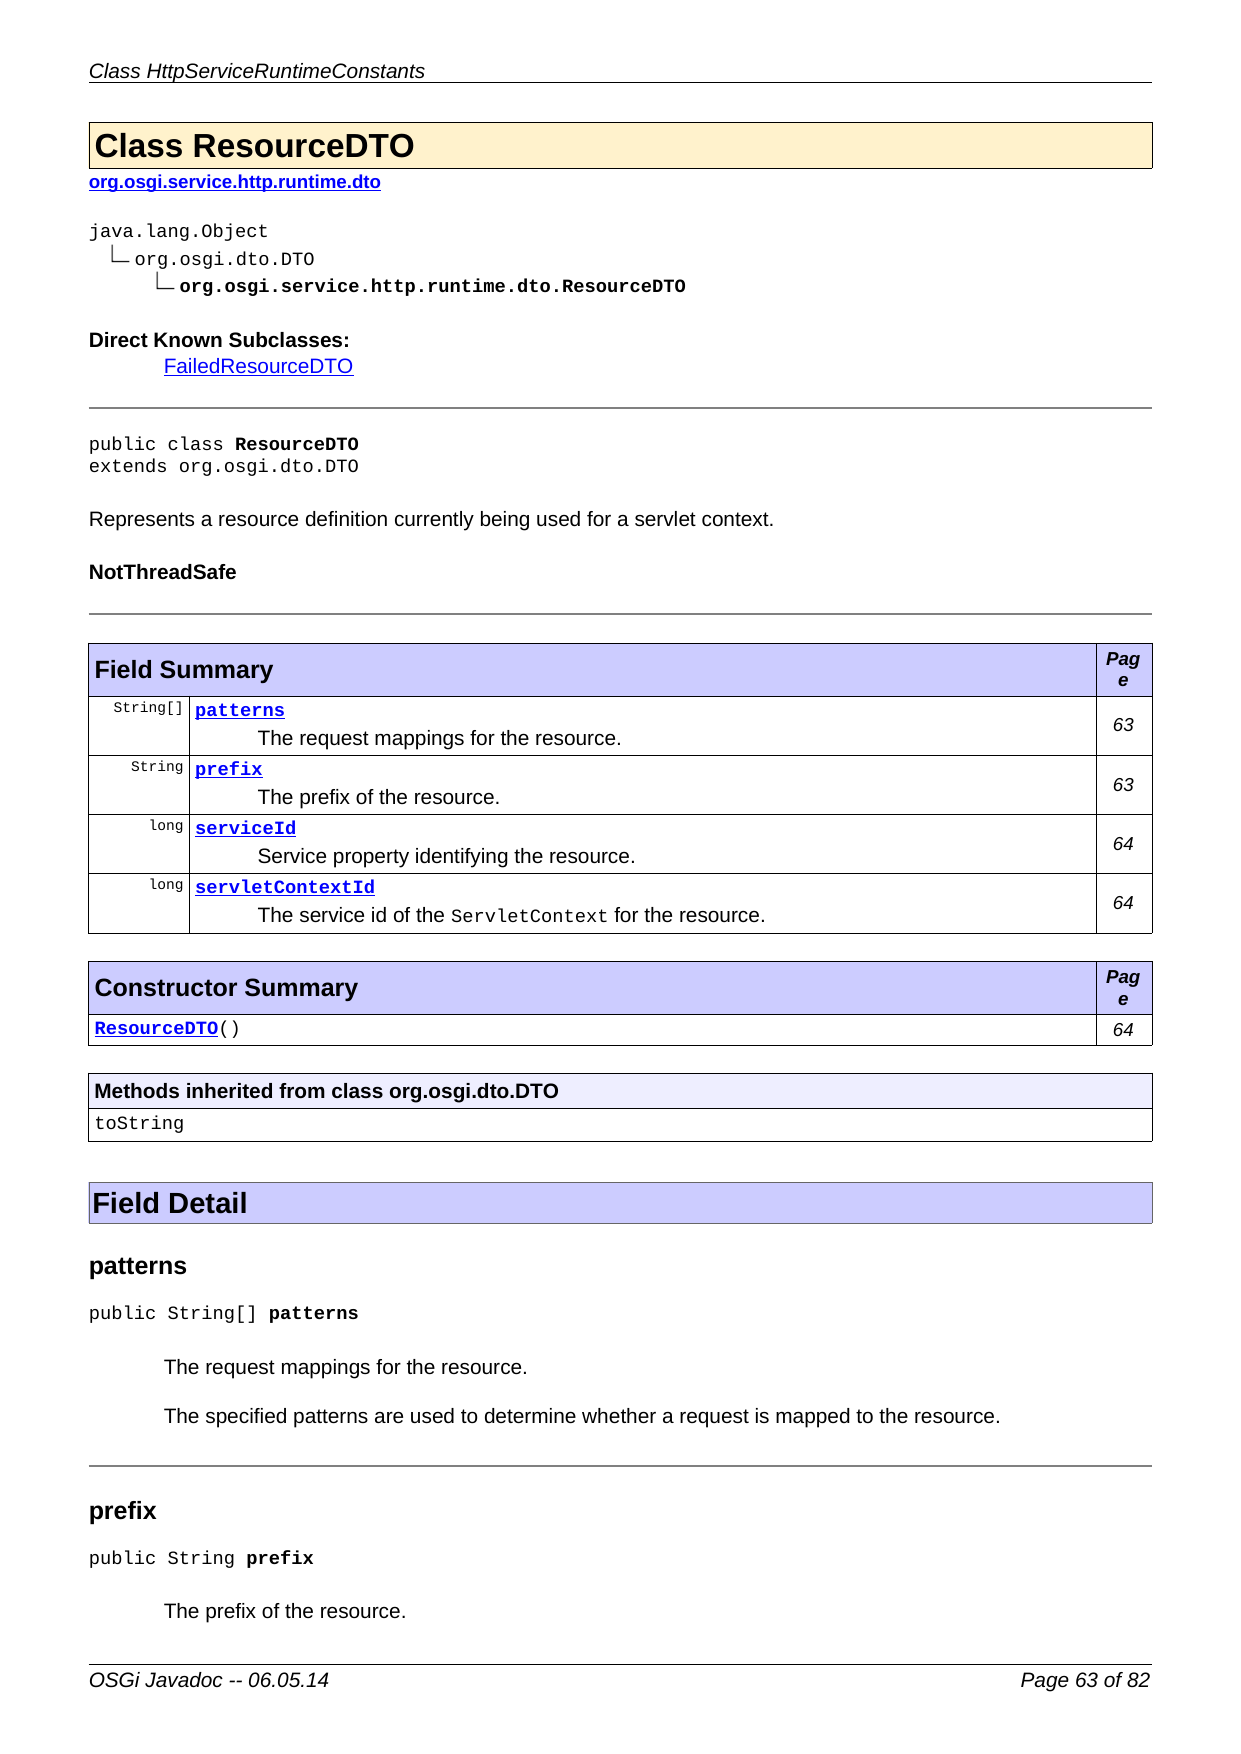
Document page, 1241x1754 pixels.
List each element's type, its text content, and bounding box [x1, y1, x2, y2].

text FailedResourceDTO [163, 354, 1152, 378]
picture [156, 270, 180, 293]
text NotThreadSafe [88, 560, 1152, 584]
picture [111, 243, 135, 266]
text Represents a resource definition currently being used for a servlet context. [88, 507, 1152, 531]
text The specified patterns are used to determine whether a request is mapped to the resource. [163, 1403, 1152, 1427]
text org.osgi.service.http.runtime.dto.ResourceDTO [88, 271, 1152, 298]
table_cell long [89, 874, 189, 933]
text java.lang.Object [88, 222, 1152, 243]
table_cell patterns The request mappings for the resource. [190, 697, 1096, 754]
text org.osgi.dto.DTO [88, 243, 1152, 271]
subtitle prefix [88, 1496, 1152, 1524]
text The prefix of the resource. [163, 1599, 1152, 1623]
table_cell [1097, 1015, 1152, 1045]
table_cell String [89, 756, 189, 814]
table_cell servletContextId The service id of the ServletContext for the resource. [190, 874, 1096, 933]
text public class ResourceDTO [88, 435, 1152, 456]
text extends org.osgi.dto.DTO [88, 456, 1152, 478]
table_header Page [1097, 962, 1152, 1014]
table_cell long [89, 815, 189, 873]
text The request mappings for the resource. [163, 1354, 1152, 1378]
subtitle Class ResourceDTO [90, 123, 1152, 168]
table_cell [1097, 874, 1152, 933]
table_cell String[] [89, 697, 189, 754]
table_header Field Summary [89, 644, 1096, 696]
table_cell [1097, 815, 1152, 873]
table_header Page [1097, 644, 1152, 696]
table_cell ResourceDTO() [89, 1015, 1096, 1045]
text org.osgi.service.http.runtime.dto [88, 171, 1152, 193]
text public String prefix [88, 1548, 1152, 1570]
subtitle Direct Known Subclasses: [88, 327, 1152, 351]
subtitle Field Detail [90, 1183, 1152, 1223]
table_cell [1097, 697, 1152, 754]
table_cell serviceId Service property identifying the resource. [190, 815, 1096, 873]
subtitle patterns [88, 1251, 1152, 1280]
table_header Constructor Summary [89, 962, 1096, 1014]
table_cell prefix The prefix of the resource. [190, 756, 1096, 814]
table_header Methods inherited from class org.osgi.dto.DTO [89, 1074, 1152, 1108]
table_cell [1097, 756, 1152, 814]
table_cell toString [89, 1109, 1152, 1141]
text public String[] patterns [88, 1304, 1152, 1325]
